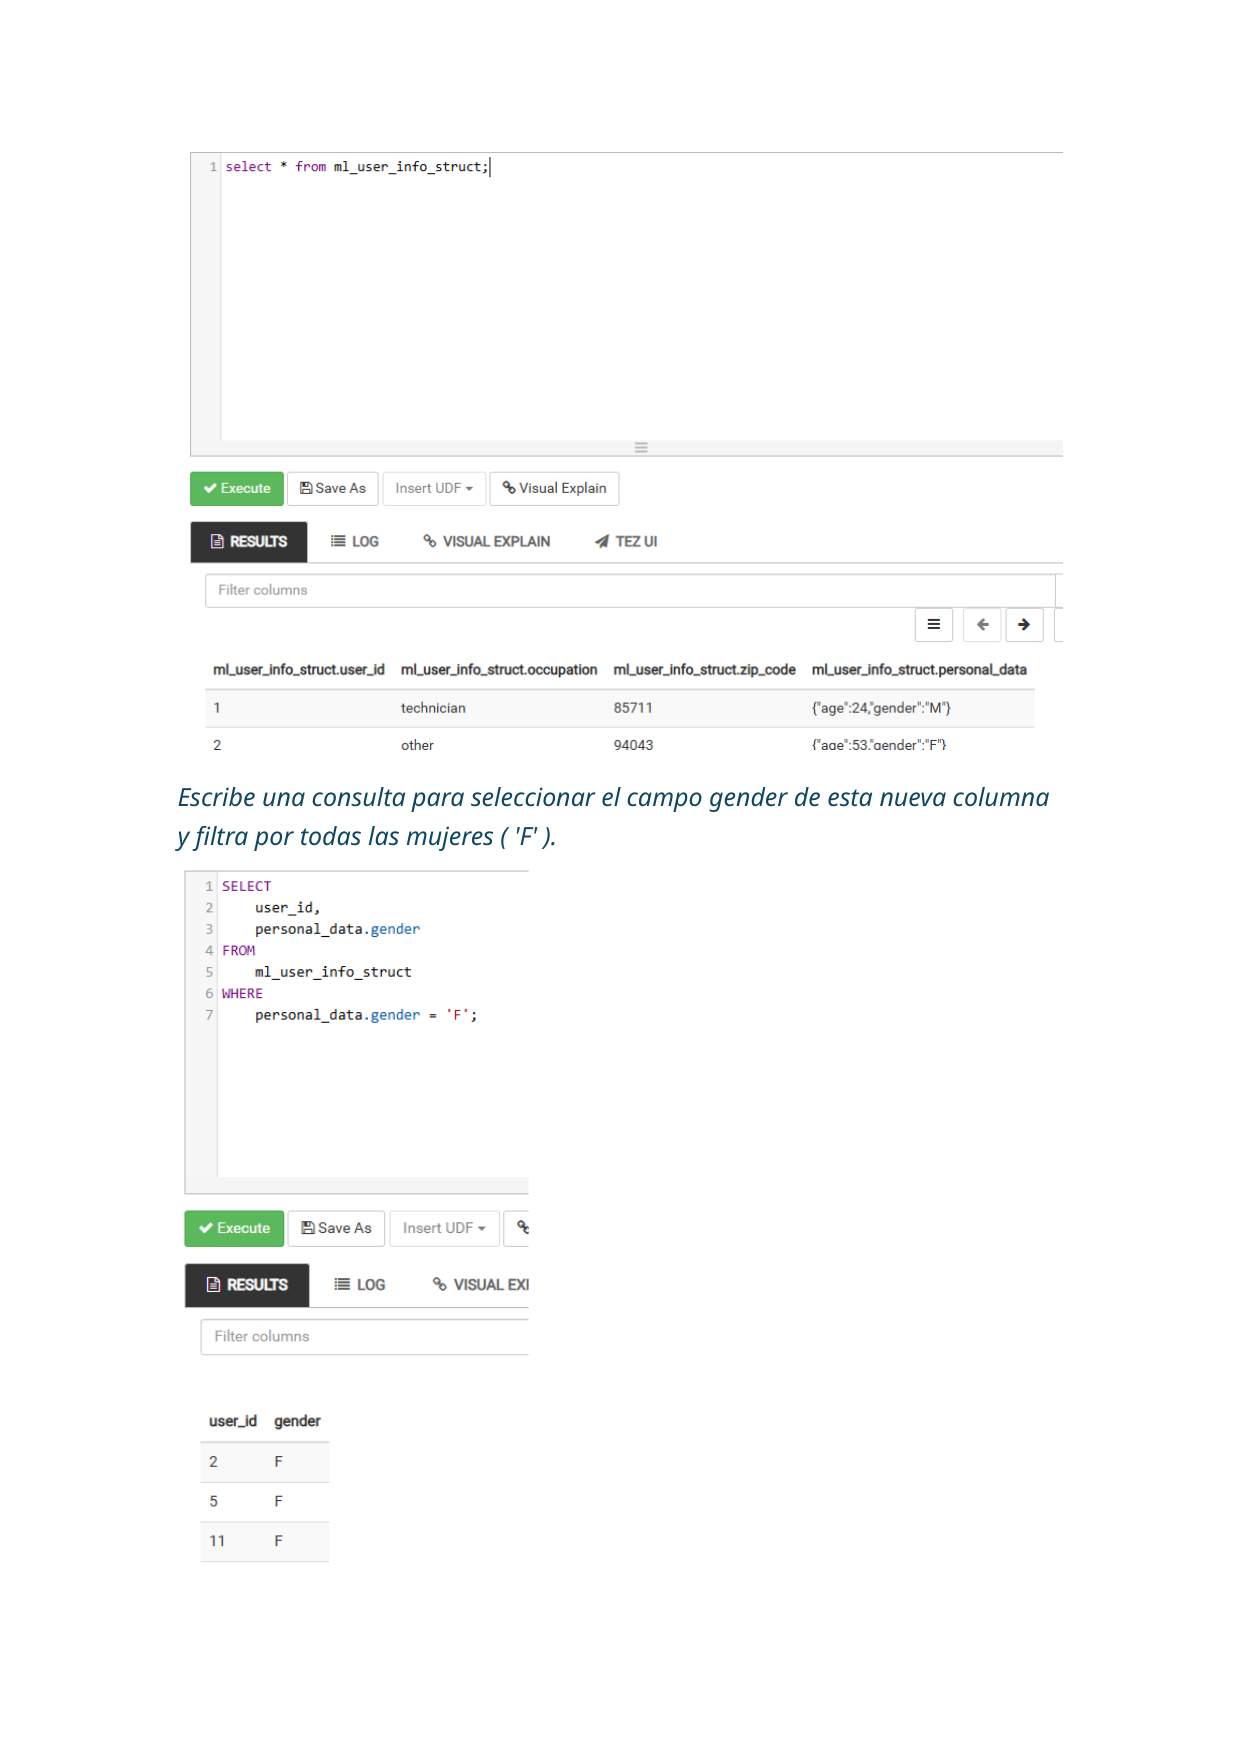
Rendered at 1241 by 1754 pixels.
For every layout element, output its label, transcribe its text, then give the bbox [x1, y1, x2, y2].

subtitle Escribe una consulta para seleccionar el campo gender de esta nueva columna y filtra por todas las mujeres ( 'F' ). [177, 780, 1063, 853]
